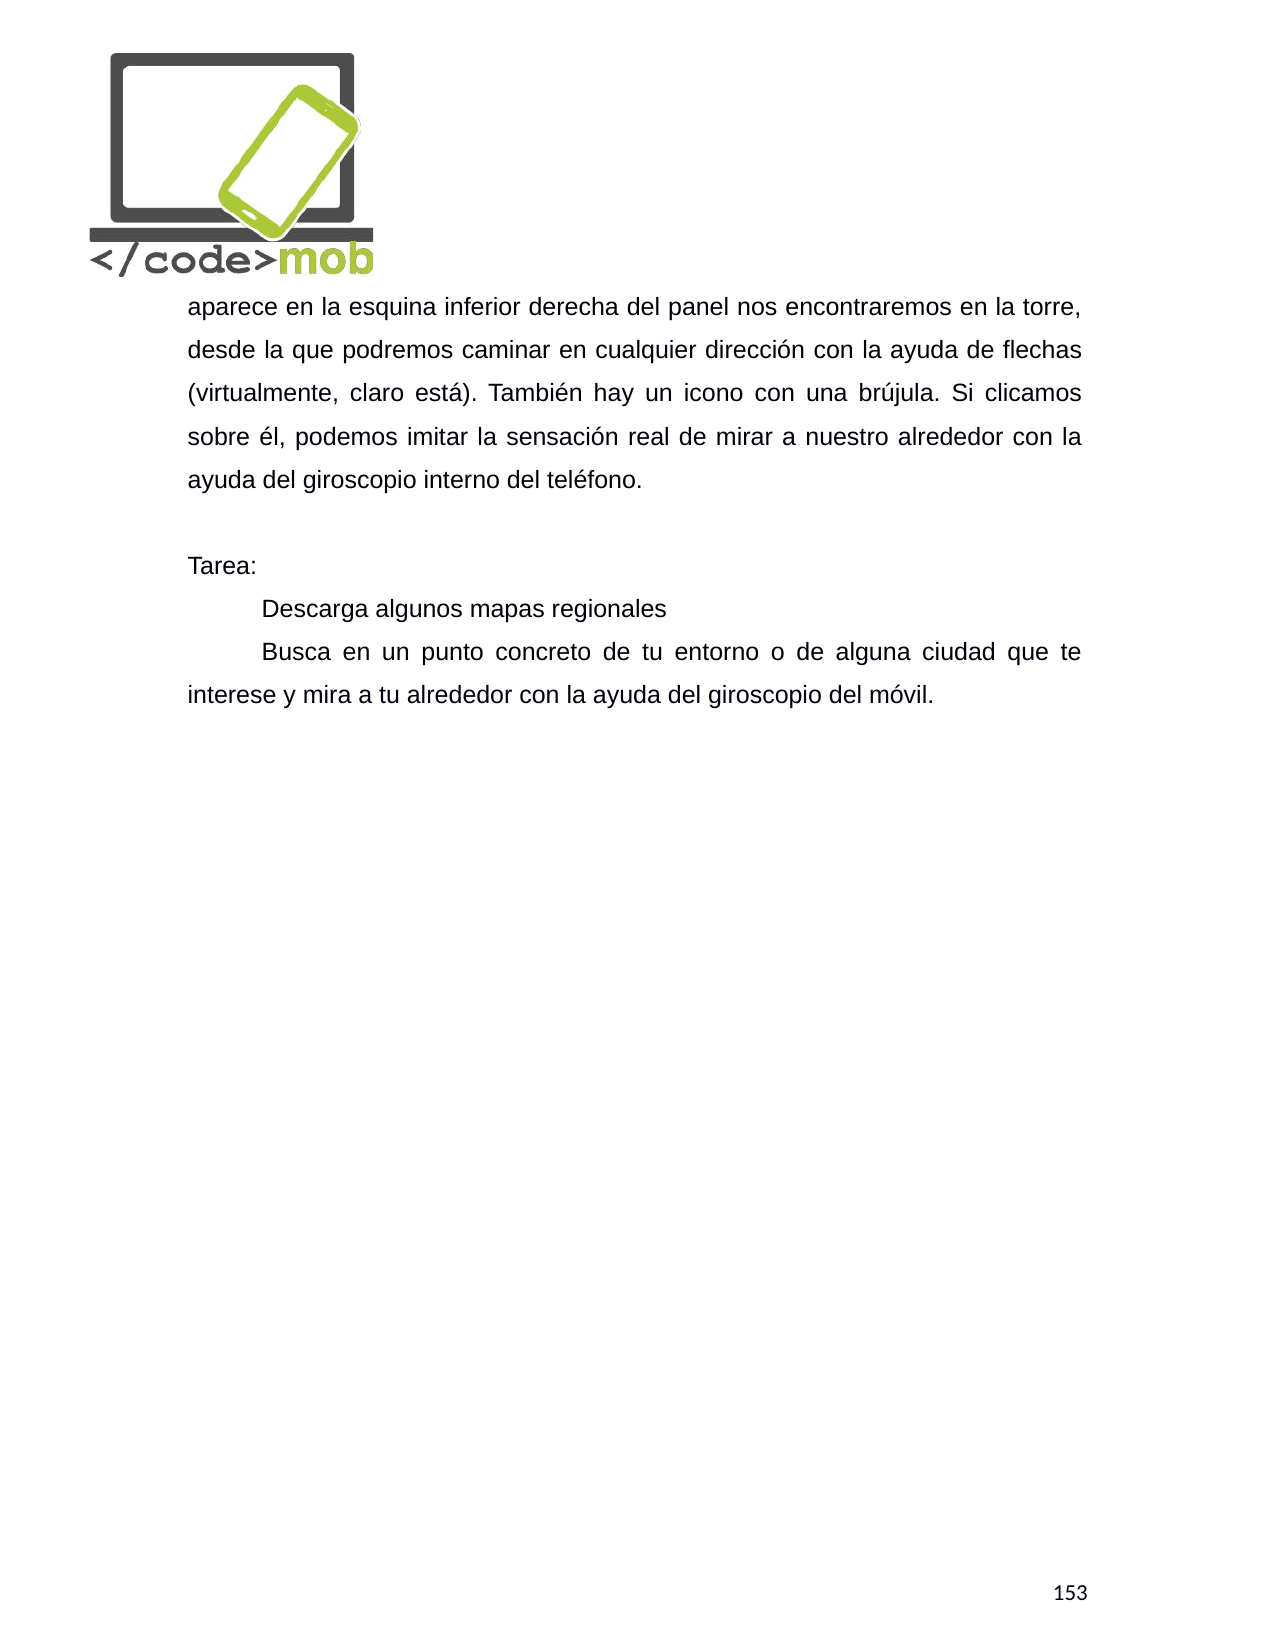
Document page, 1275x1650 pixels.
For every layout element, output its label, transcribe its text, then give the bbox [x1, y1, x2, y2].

text aparece en la esquina inferior derecha del panel nos encontraremos en la torre, desde la que podremos caminar en cualquier dirección con la ayuda de flechas (virtualmente, claro está). También hay un icono con una brújula. Si clicamos sobre él, podemos imitar la sensación real de mirar a nuestro alrededor con la ayuda del giroscopio interno del teléfono. [187, 292, 1083, 493]
text Tarea: [187, 551, 1083, 579]
text Descarga algunos mapas regionales [187, 594, 1083, 623]
picture [89, 53, 374, 277]
text Busca en un punto concreto de tu entorno o de alguna ciudad que te interese y mira a tu alrededor con la ayuda del giroscopio del móvil. [187, 637, 1083, 709]
